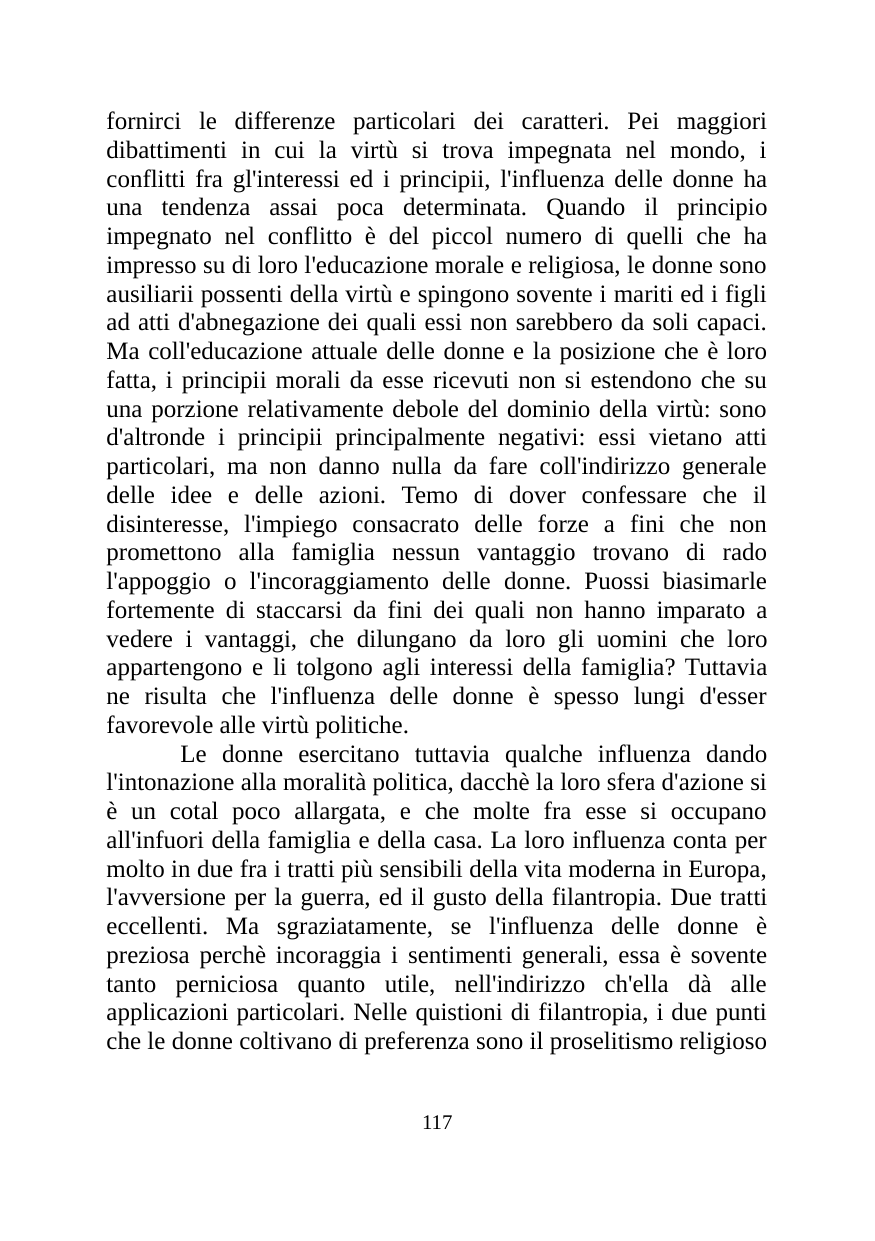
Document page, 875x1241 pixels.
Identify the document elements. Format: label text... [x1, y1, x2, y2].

text fornirci le differenze particolari dei caratteri. Pei maggiori dibattimenti in cui la virtù si trova impegnata nel mondo, i conflitti fra gl'interessi ed i principii, l'influenza delle donne ha una tendenza assai poca determinata. Quando il principio impegnato nel conflitto è del piccol numero di quelli che ha impresso su di loro l'educazione morale e religiosa, le donne sono ausiliarii possenti della virtù e spingono sovente i mariti ed i figli ad atti d'abnegazione dei quali essi non sarebbero da soli capaci. Ma coll'educazione attuale delle donne e la posizione che è loro fatta, i principii morali da esse ricevuti non si estendono che su una porzione relativamente debole del dominio della virtù: sono d'altronde i principii principalmente negativi: essi vietano atti particolari, ma non danno nulla da fare coll'indirizzo generale delle idee e delle azioni. Temo di dover confessare che il disinteresse, l'impiego consacrato delle forze a fini che non promettono alla famiglia nessun vantaggio trovano di rado l'appoggio o l'incoraggiamento delle donne. Puossi biasimarle fortemente di staccarsi da fini dei quali non hanno imparato a vedere i vantaggi, che dilungano da loro gli uomini che loro appartengono e li tolgono agli interessi della famiglia? Tuttavia ne risulta che l'influenza delle donne è spesso lungi d'esser favorevole alle virtù politiche. [106, 106, 768, 739]
text Le donne esercitano tuttavia qualche influenza dando l'intonazione alla moralità politica, dacchè la loro sfera d'azione si è un cotal poco allargata, e che molte fra esse si occupano all'infuori della famiglia e della casa. La loro influenza conta per molto in due fra i tratti più sensibili della vita moderna in Europa, l'avversione per la guerra, ed il gusto della filantropia. Due tratti eccellenti. Ma sgraziatamente, se l'influenza delle donne è preziosa perchè incoraggia i sentimenti generali, essa è sovente tanto perniciosa quanto utile, nell'indirizzo ch'ella dà alle applicazioni particolari. Nelle quistioni di filantropia, i due punti che le donne coltivano di preferenza sono il proselitismo religioso [106, 739, 768, 1055]
